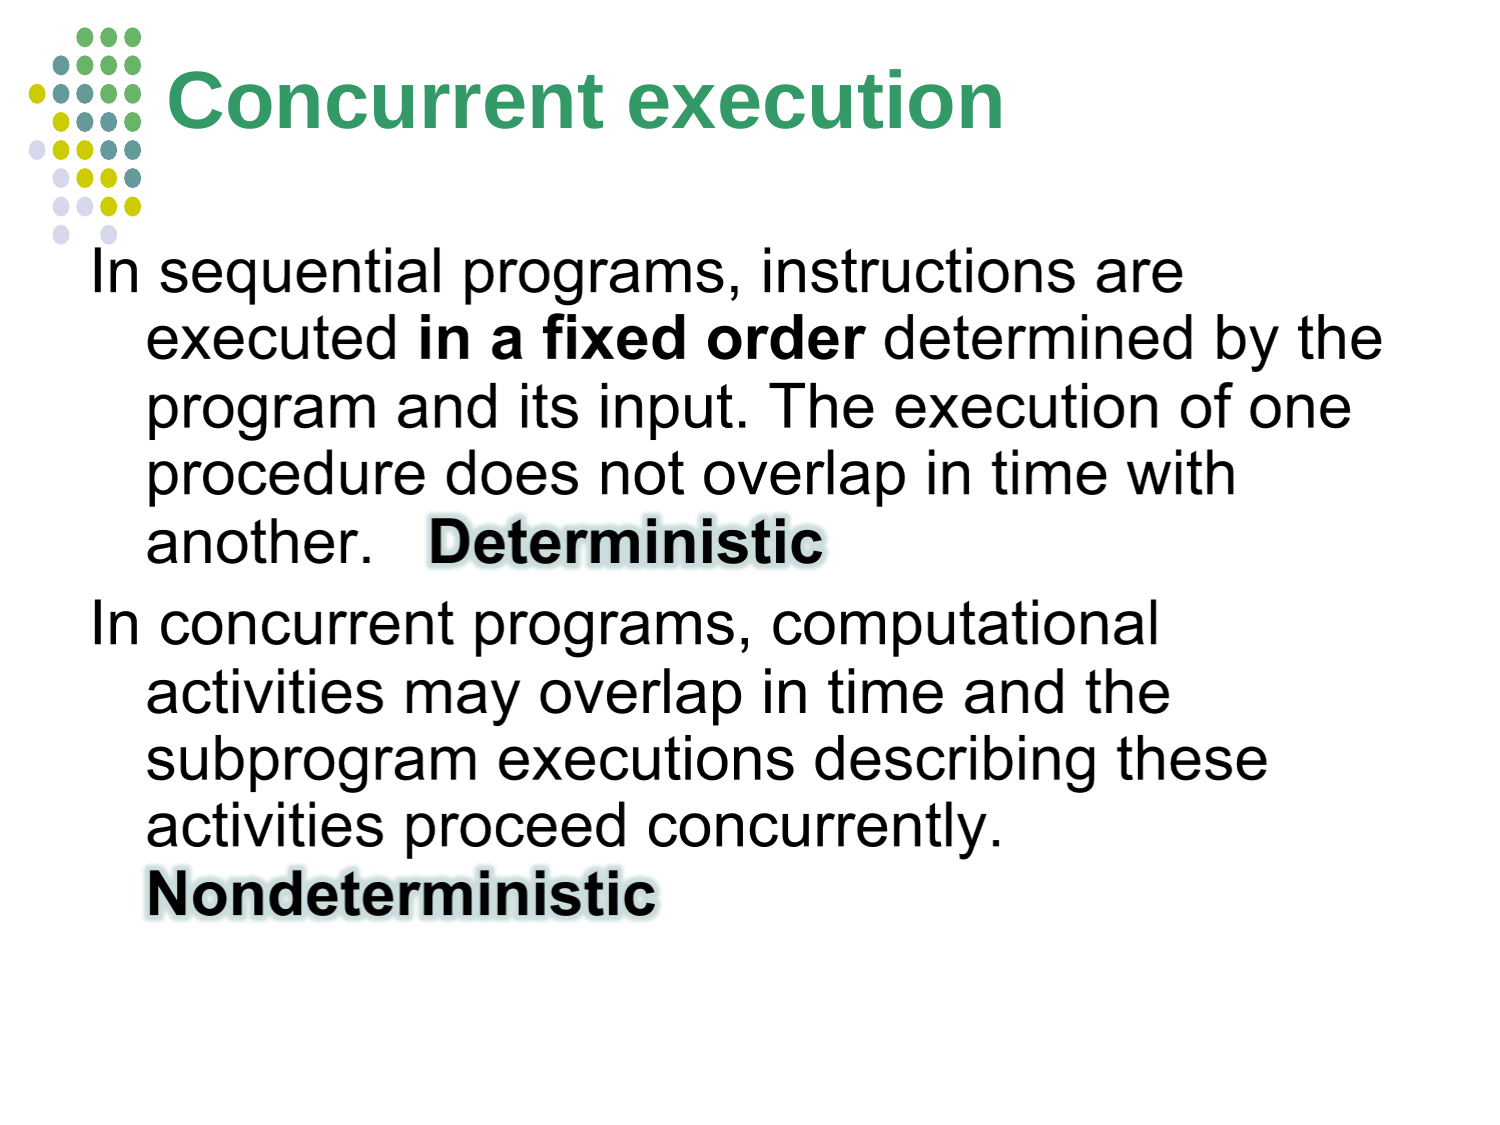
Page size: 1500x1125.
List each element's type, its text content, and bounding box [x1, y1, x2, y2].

text_box [73, 227, 1427, 1008]
title Concurrent execution [151, 40, 1390, 176]
